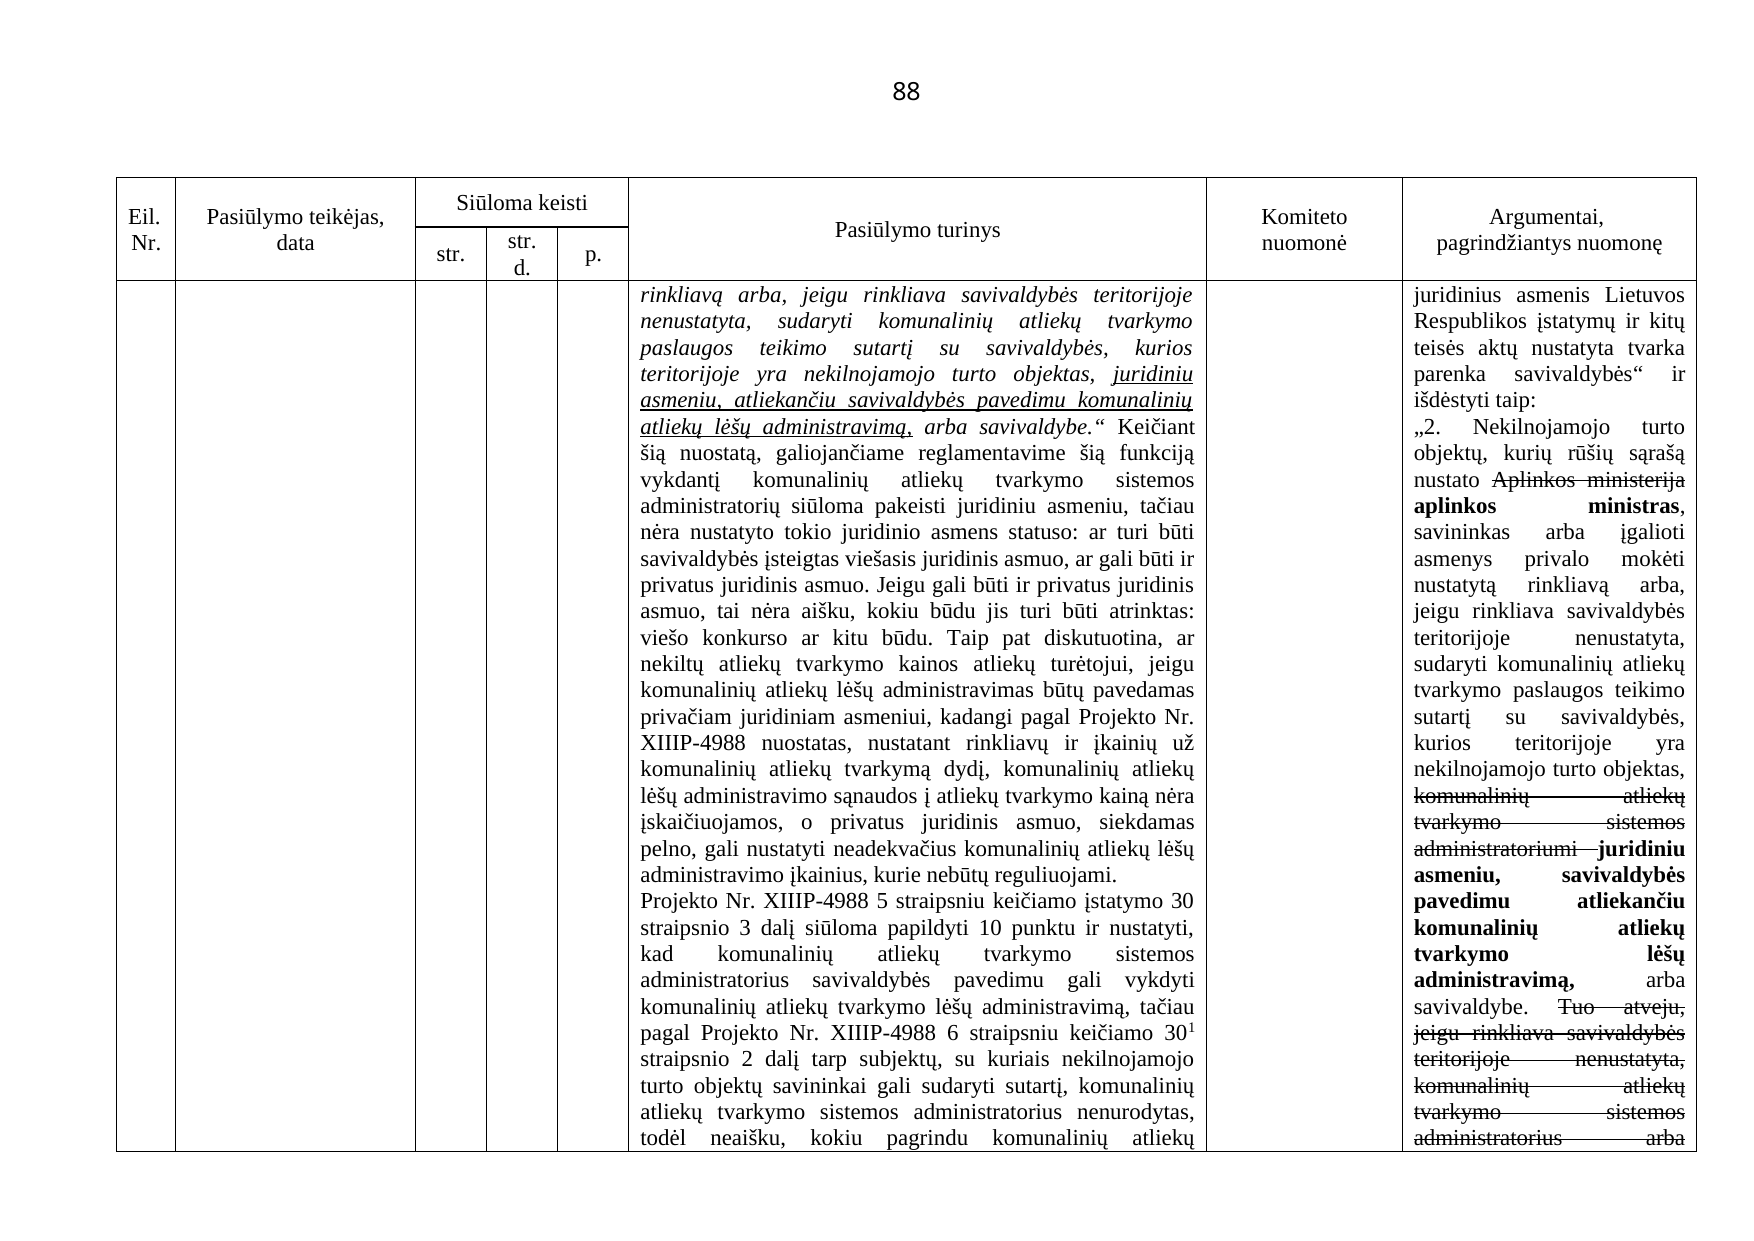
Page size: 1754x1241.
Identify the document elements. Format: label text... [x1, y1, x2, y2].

table_cell [487, 281, 557, 1151]
table_cell [117, 281, 175, 1151]
table_cell str. [416, 228, 486, 280]
table_cell juridinius asmenis Lietuvos Respublikos įstatymų ir kitų teisės aktų nustatyta tvarka parenka savivaldybės“ ir išdėstyti taip: „2. Nekilnojamojo turto objektų, kurių rūšių sąrašą nustato Aplinkos ministerija aplinkos ministras, savininkas arba įgalioti asmenys privalo mokėti nustatytą rinkliavą arba, jeigu rinkliava savivaldybės teritorijoje nenustatyta, sudaryti komunalinių atliekų tvarkymo paslaugos teikimo sutartį su savivaldybės, kurios teritorijoje yra nekilnojamojo turto objektas, komunalinių atliekų tvarkymo sistemos administratoriumi juridiniu asmeniu, savivaldybės pavedimu atliekančiu komunalinių atliekų tvarkymo lėšų administravimą, arba savivaldybe. Tuo atveju, jeigu rinkliava savivaldybės teritorijoje nenustatyta, komunalinių atliekų tvarkymo sistemos administratorius arba [1403, 281, 1696, 1151]
table_cell p. [558, 228, 628, 280]
table_header Pasiūlymo teikėjas, data [176, 178, 415, 280]
table_header Siūloma keisti [416, 178, 628, 226]
table_header Pasiūlymo turinys [629, 178, 1206, 280]
table_cell rinkliavą arba, jeigu rinkliava savivaldybės teritorijoje nenustatyta, sudaryti komunalinių atliekų tvarkymo paslaugos teikimo sutartį su savivaldybės, kurios teritorijoje yra nekilnojamojo turto objektas, juridiniu asmeniu, atliekančiu savivaldybės pavedimu komunalinių atliekų lėšų administravimą, arba savivaldybe.“ Keičiant šią nuostatą, galiojančiame reglamentavime šią funkciją vykdantį komunalinių atliekų tvarkymo sistemos administratorių siūloma pakeisti juridiniu asmeniu, tačiau nėra nustatyto tokio juridinio asmens statuso: ar turi būti savivaldybės įsteigtas viešasis juridinis asmuo, ar gali būti ir privatus juridinis asmuo. Jeigu gali būti ir privatus juridinis asmuo, tai nėra aišku, kokiu būdu jis turi būti atrinktas: viešo konkurso ar kitu būdu. Taip pat diskutuotina, ar nekiltų atliekų tvarkymo kainos atliekų turėtojui, jeigu komunalinių atliekų lėšų administravimas būtų pavedamas privačiam juridiniam asmeniui, kadangi pagal Projekto Nr. XIIIP-4988 nuostatas, nustatant rinkliavų ir įkainių už komunalinių atliekų tvarkymą dydį, komunalinių atliekų lėšų administravimo sąnaudos į atliekų tvarkymo kainą nėra įskaičiuojamos, o privatus juridinis asmuo, siekdamas pelno, gali nustatyti neadekvačius komunalinių atliekų lėšų administravimo įkainius, kurie nebūtų reguliuojami. Projekto Nr. XIIIP-4988 5 straipsniu keičiamo įstatymo 30 straipsnio 3 dalį siūloma papildyti 10 punktu ir nustatyti, kad komunalinių atliekų tvarkymo sistemos administratorius savivaldybės pavedimu gali vykdyti komunalinių atliekų tvarkymo lėšų administravimą, tačiau pagal Projekto Nr. XIIIP-4988 6 straipsniu keičiamo 301 straipsnio 2 dalį tarp subjektų, su kuriais nekilnojamojo turto objektų savininkai gali sudaryti sutartį, komunalinių atliekų tvarkymo sistemos administratorius nenurodytas, todėl neaišku, kokiu pagrindu komunalinių atliekų [629, 281, 1206, 1151]
table_header Komiteto nuomonė [1207, 178, 1402, 280]
table_cell [176, 281, 415, 1151]
table_cell [416, 281, 486, 1151]
table_header Argumentai, pagrindžiantys nuomonę [1403, 178, 1696, 280]
table_cell [1207, 281, 1402, 1151]
table_cell str. d. [487, 228, 557, 280]
table_header Eil. Nr. [117, 178, 175, 280]
table_cell [558, 281, 628, 1151]
